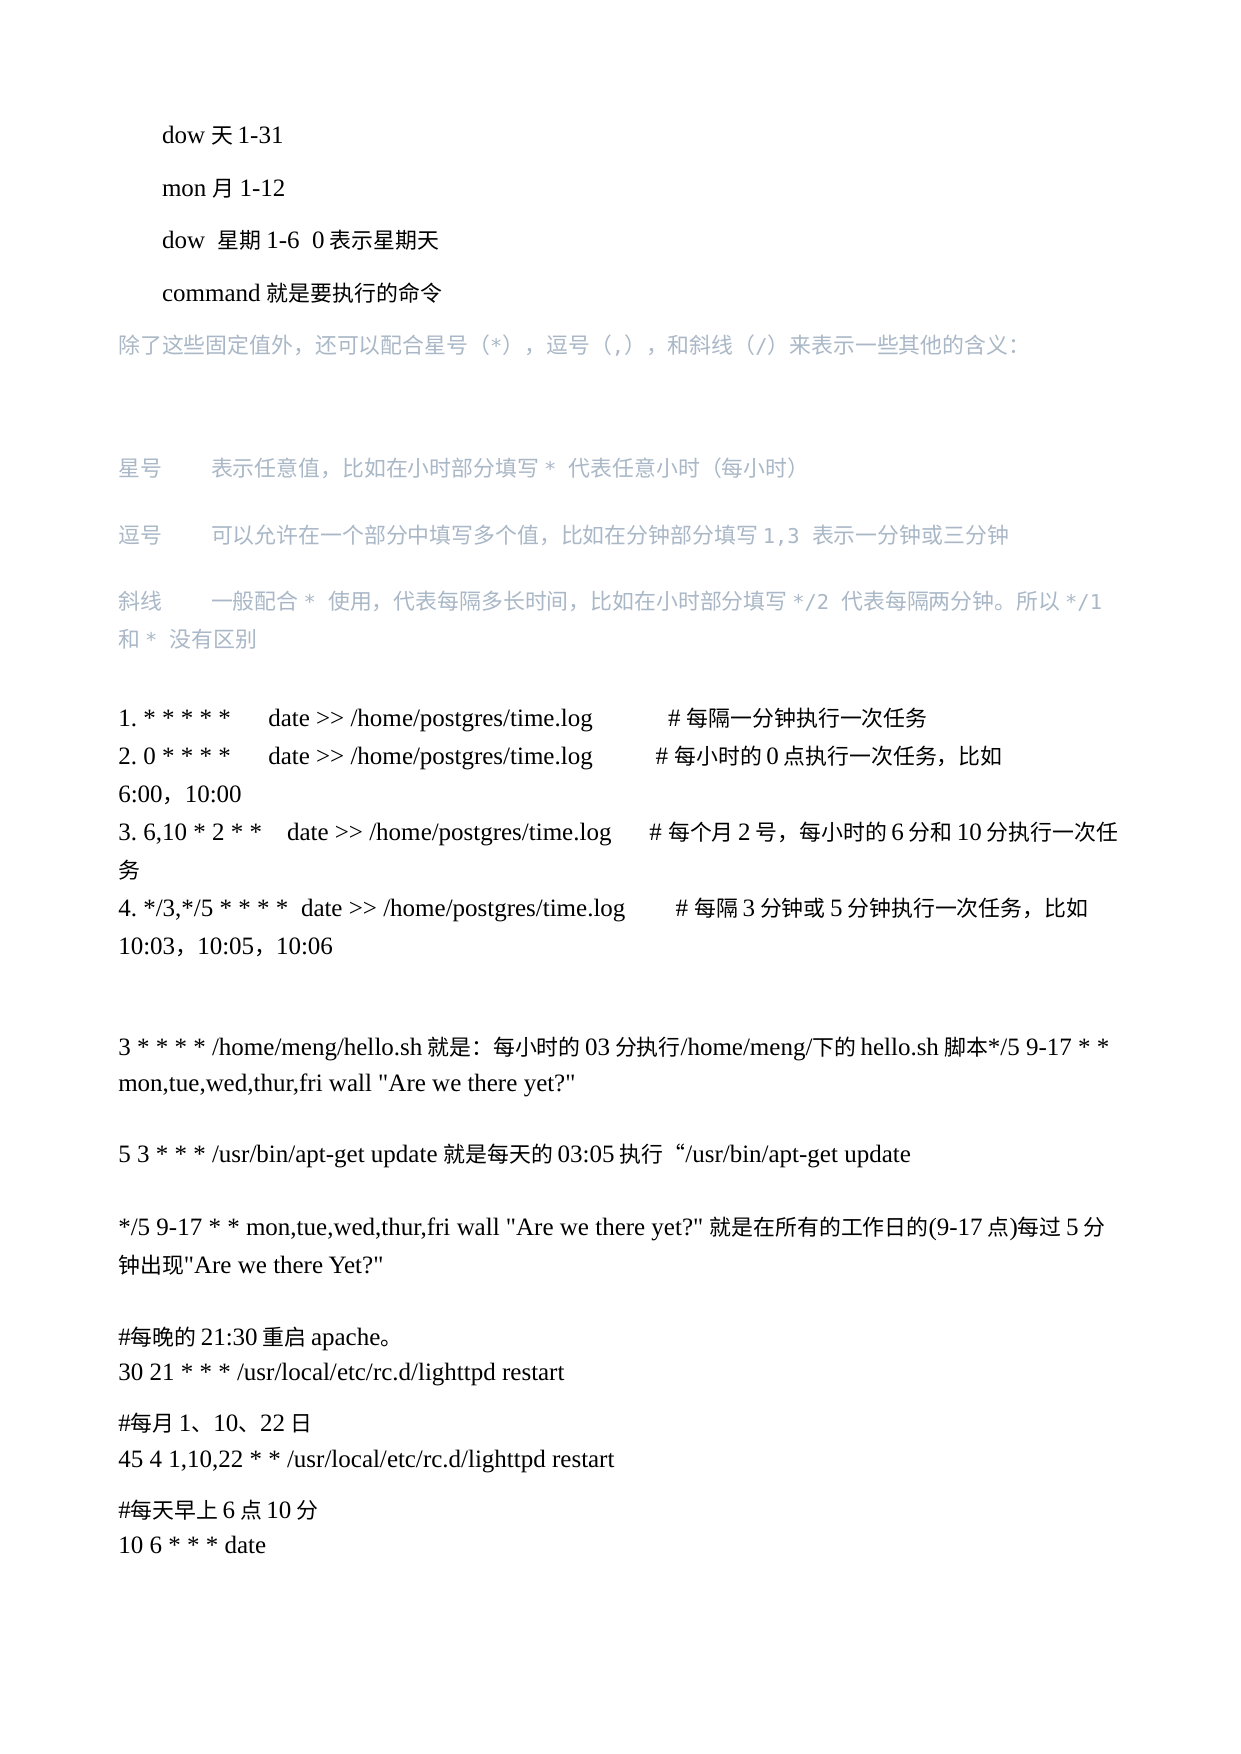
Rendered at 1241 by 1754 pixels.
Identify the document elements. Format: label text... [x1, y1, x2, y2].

text mon 月 1-12 [118, 171, 1122, 202]
text command 就是要执行的命令 [118, 276, 1122, 307]
text #每天早上6点10分 10 6 * * * date [118, 1493, 1122, 1559]
text #每月1、10、22日 45 4 1,10,22 * * /usr/local/etc/rc.d/lighttpd restart [118, 1406, 1122, 1473]
text 1. * * * * * date >> /home/postgres/time.log # 每隔一分钟执行一次任务 2. 0 * * * * date >> /home/postgres/time.log # 每小时的0点执行一次任务，比如6:00，10:00 3. 6,10 * 2 * * date >> /home/postgres/time.log # 每个月2号，每小时的6分和10分执行一次任务 4. */3,*/5 * * * * date >> /home/postgres/time.log # 每隔3分钟或5分钟执行一次任务，比如10:03，10:05，10:06 [118, 701, 1122, 961]
text 3 * * * * /home/meng/hello.sh就是：每小时的03分执行/home/meng/下的hello.sh脚本*/5 9-17 * * mon,tue,wed,thur,fri wall "Are we there yet?" 5 3 * * * /usr/bin/apt-get update 就是每天的03:05执行“/usr/bin/apt-get update */5 9-17 * * mon,tue,wed,thur,fri wall "Are we there yet?" 就是在所有的工作日的(9-17点)每过5分钟出现"Are we there Yet?" #每晚的21:30重启apache。 30 21 * * * /usr/local/etc/rc.d/lighttpd restart [118, 1030, 1122, 1386]
text dow 天1-31 [118, 118, 1122, 150]
text 除了这些固定值外，还可以配合星号（*），逗号（,），和斜线（/）来表示一些其他的含义： 星号 表示任意值，比如在小时部分填写 * 代表任意小时（每小时） 逗号 可以允许在一个部分中填写多个值，比如在分钟部分填写 1,3 表示一分钟或三分钟 斜线 一般配合 * 使用，代表每隔多长时间，比如在小时部分填写 */2 代表每隔两分钟。所以 */1 和 * 没有区别 [118, 328, 1122, 682]
text dow 星期 1-6 0表示星期天 [118, 223, 1122, 255]
